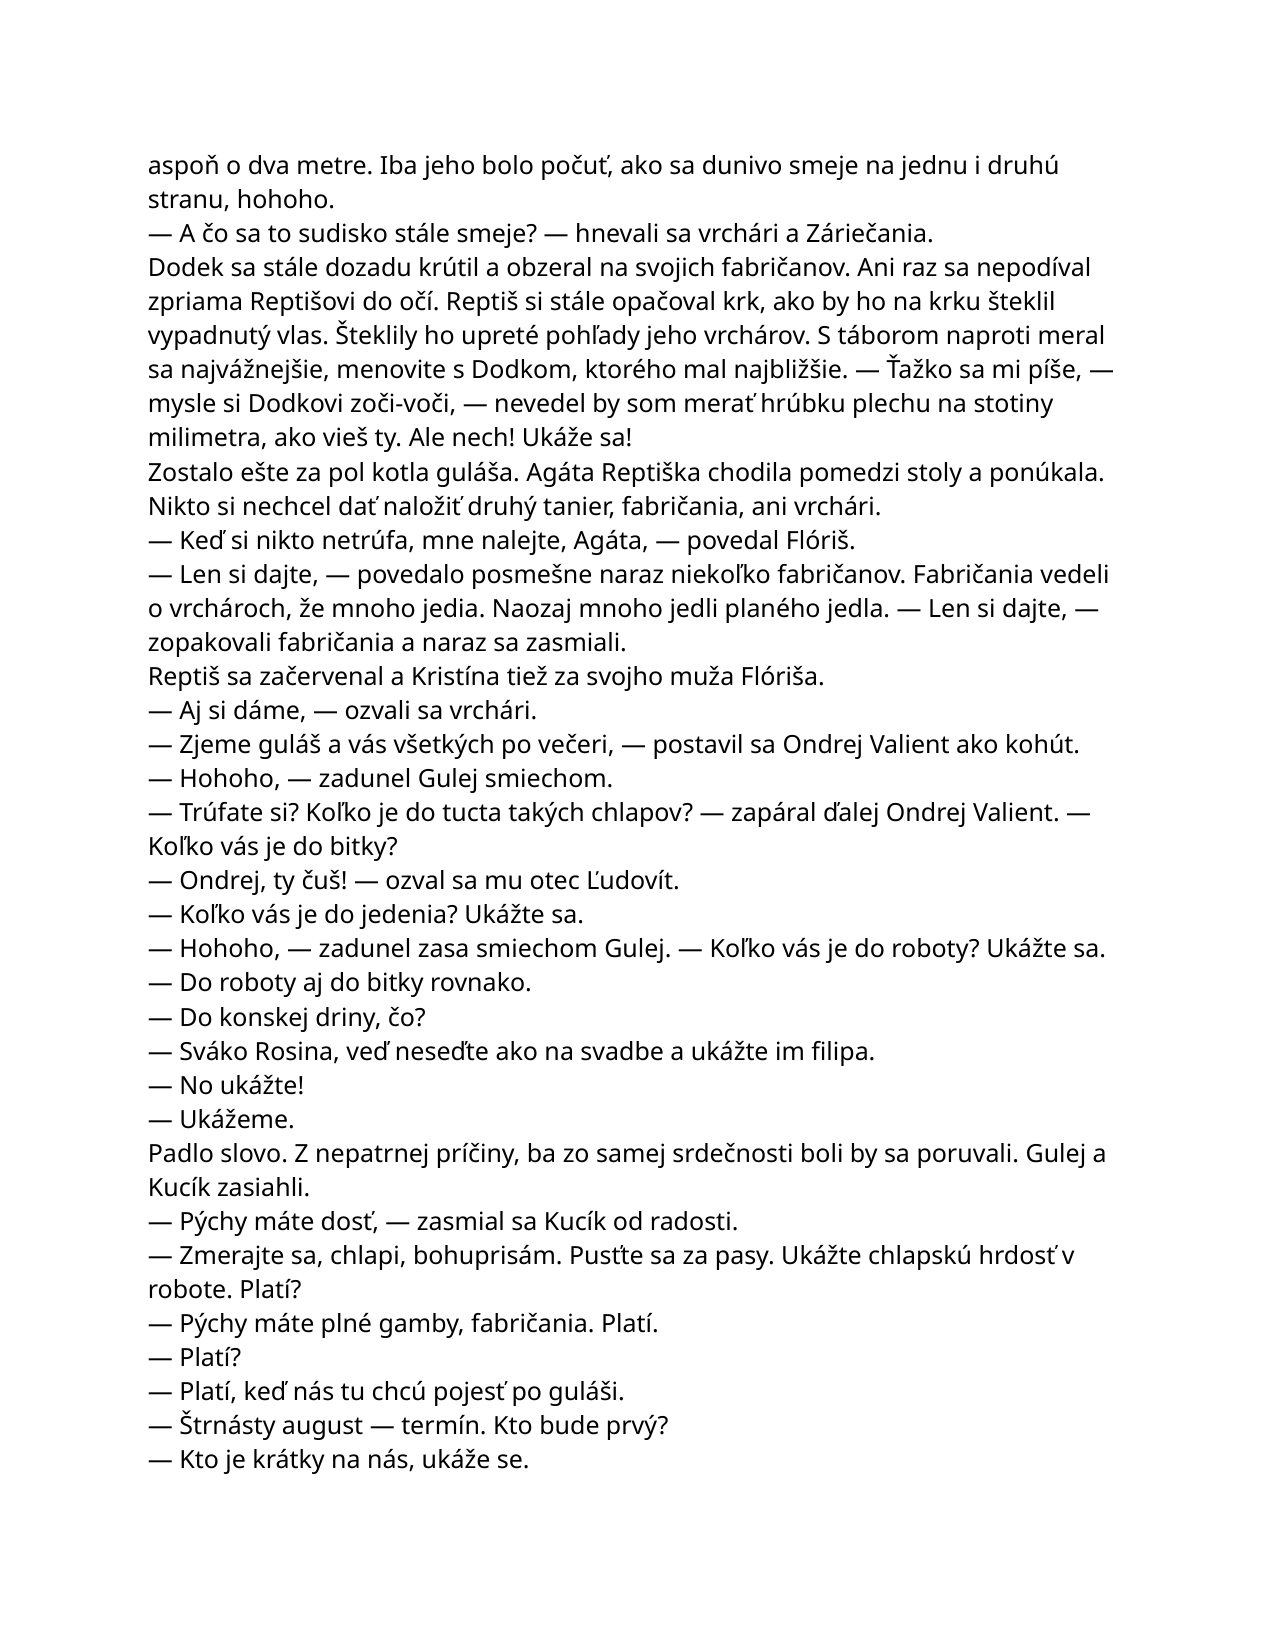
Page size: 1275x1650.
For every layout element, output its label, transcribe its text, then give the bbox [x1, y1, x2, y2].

text — Ondrej, ty čuš! — ozval sa mu otec Ľudovít. [148, 863, 1127, 897]
text Zostalo ešte za pol kotla guláša. Agáta Reptiška chodila pomedzi stoly a ponúkala. Nikto si nechcel dať naložiť druhý tanier, fabričania, ani vrchári. [148, 454, 1127, 522]
text aspoň o dva metre. Iba jeho bolo počuť, ako sa dunivo smeje na jednu i druhú stranu, hohoho. [148, 148, 1127, 216]
text — Do roboty aj do bitky rovnako. [148, 965, 1127, 999]
text Dodek sa stále dozadu krútil a obzeral na svojich fabričanov. Ani raz sa nepodíval zpriama Reptišovi do očí. Reptiš si stále opačoval krk, ako by ho na krku šteklil vypadnutý vlas. Šteklily ho upreté pohľady jeho vrchárov. S táborom naproti meral sa najvážnejšie, menovite s Dodkom, ktorého mal najbližšie. — Ťažko sa mi píše, — mysle si Dodkovi zoči-voči, — nevedel by som merať hrúbku plechu na stotiny milimetra, ako vieš ty. Ale nech! Ukáže sa! [148, 250, 1127, 454]
text — Ukážeme. [148, 1101, 1127, 1135]
text — A čo sa to sudisko stále smeje? — hnevali sa vrchári a Záriečania. [148, 216, 1127, 250]
text — Štrnásty august — termín. Kto bude prvý? [148, 1408, 1127, 1442]
text — Trúfate si? Koľko je do tucta takých chlapov? — zapáral ďalej Ondrej Valient. — Koľko vás je do bitky? [148, 795, 1127, 863]
text — Kto je krátky na nás, ukáže se. [148, 1442, 1127, 1476]
text — Keď si nikto netrúfa, mne nalejte, Agáta, — povedal Flóriš. [148, 522, 1127, 556]
text — Zmerajte sa, chlapi, bohuprisám. Pusťte sa za pasy. Ukážte chlapskú hrdosť v robote. Platí? [148, 1238, 1127, 1306]
text — Hohoho, — zadunel Gulej smiechom. [148, 761, 1127, 795]
text — Do konskej driny, čo? [148, 999, 1127, 1033]
text — Zjeme guláš a vás všetkých po večeri, — postavil sa Ondrej Valient ako kohút. [148, 727, 1127, 761]
text — Sváko Rosina, veď neseďte ako na svadbe a ukážte im filipa. [148, 1033, 1127, 1067]
text — Pýchy máte dosť, — zasmial sa Kucík od radosti. [148, 1203, 1127, 1238]
text — Aj si dáme, — ozvali sa vrchári. [148, 693, 1127, 727]
text — Pýchy máte plné gamby, fabričania. Platí. [148, 1306, 1127, 1340]
text — Koľko vás je do jedenia? Ukážte sa. [148, 897, 1127, 931]
text — Hohoho, — zadunel zasa smiechom Gulej. — Koľko vás je do roboty? Ukážte sa. [148, 931, 1127, 965]
text Reptiš sa začervenal a Kristína tiež za svojho muža Flóriša. [148, 658, 1127, 693]
text — Platí, keď nás tu chcú pojesť po guláši. [148, 1374, 1127, 1408]
text — Platí? [148, 1340, 1127, 1374]
text — Len si dajte, — povedalo posmešne naraz niekoľko fabričanov. Fabričania vedeli o vrchároch, že mnoho jedia. Naozaj mnoho jedli planého jedla. — Len si dajte, — zopakovali fabričania a naraz sa zasmiali. [148, 556, 1127, 658]
text Padlo slovo. Z nepatrnej príčiny, ba zo samej srdečnosti boli by sa poruvali. Gulej a Kucík zasiahli. [148, 1135, 1127, 1203]
text — No ukážte! [148, 1067, 1127, 1101]
